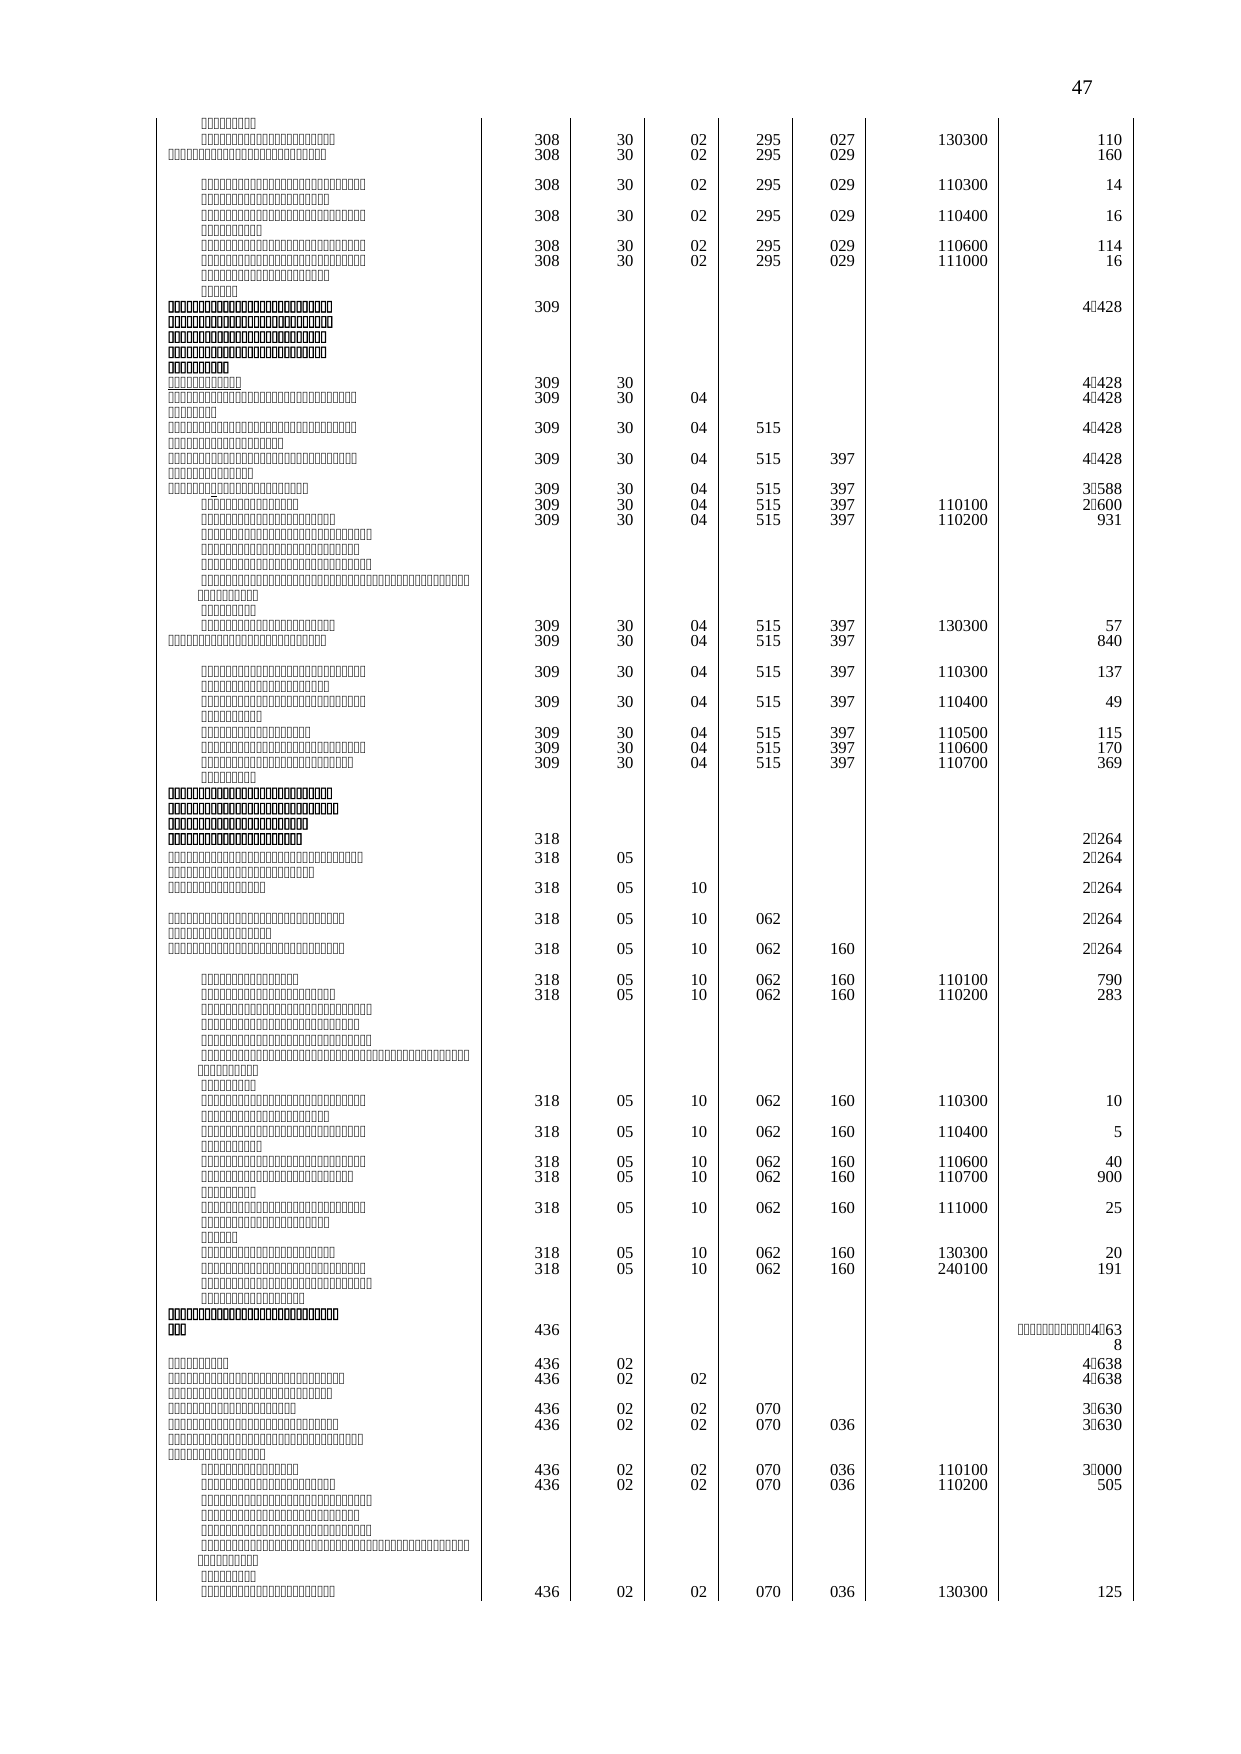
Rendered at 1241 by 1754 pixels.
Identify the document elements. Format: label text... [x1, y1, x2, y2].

table_cell  [571, 1388, 644, 1418]
table_cell  [645, 1247, 718, 1262]
table_cell    [157, 1263, 481, 1308]
table_cell  [999, 1373, 1133, 1388]
table_cell  [482, 757, 570, 787]
table_cell [866, 1418, 998, 1464]
table_cell  [719, 240, 792, 255]
table_cell  [866, 1095, 998, 1126]
table_cell  [793, 209, 865, 240]
table_cell  [999, 209, 1133, 240]
table_cell  [719, 1479, 792, 1586]
table_cell  [999, 1388, 1133, 1418]
table_cell  [645, 498, 718, 513]
table_cell [793, 1388, 865, 1418]
table_cell  [482, 913, 570, 943]
table_cell   [157, 696, 481, 726]
table_cell [866, 1388, 998, 1418]
table_cell [645, 852, 718, 882]
table_cell  [571, 913, 644, 943]
table_cell  [793, 1095, 865, 1126]
table_cell  [719, 1263, 792, 1308]
table_cell  [999, 1479, 1133, 1586]
table_cell  [571, 742, 644, 757]
table_cell  [793, 1171, 865, 1202]
table_cell  [482, 1171, 570, 1202]
table_cell   [157, 666, 481, 696]
table_cell  [866, 696, 998, 726]
table_cell [866, 149, 998, 179]
table_cell  [645, 1171, 718, 1202]
table_cell  [157, 483, 481, 498]
table_cell  [793, 726, 865, 742]
table_cell     [157, 787, 481, 852]
table_cell  [719, 483, 792, 498]
table_cell  [571, 483, 644, 498]
table_cell  [866, 209, 998, 240]
table_cell  [999, 666, 1133, 696]
table_cell [645, 301, 718, 377]
table_cell  [157, 974, 481, 989]
table_cell  [866, 620, 998, 635]
table_cell [719, 1373, 792, 1388]
table_cell  [645, 1586, 718, 1601]
table_cell [719, 787, 792, 852]
table_cell [793, 882, 865, 913]
table_cell  [866, 974, 998, 989]
table_cell  [571, 240, 644, 255]
table_cell  [482, 1464, 570, 1479]
table_cell  [999, 913, 1133, 943]
table_cell  [793, 696, 865, 726]
table_cell  [999, 1358, 1133, 1373]
table_cell  [999, 301, 1133, 377]
table_cell  [482, 852, 570, 882]
table_cell  [645, 453, 718, 483]
table_cell  [482, 483, 570, 498]
table_cell  [482, 787, 570, 852]
table_cell  [793, 1464, 865, 1479]
table_cell  [866, 1247, 998, 1262]
table_cell  [571, 666, 644, 696]
table_cell [571, 118, 644, 133]
table_cell [793, 1358, 865, 1373]
table_cell   [157, 1171, 481, 1202]
table_cell [571, 787, 644, 852]
table_cell  [999, 240, 1133, 255]
table_cell  [157, 620, 481, 635]
table_cell [645, 118, 718, 133]
table_cell  [866, 255, 998, 301]
table_cell  [719, 943, 792, 973]
table_cell  [157, 240, 481, 255]
table_cell  [999, 392, 1133, 422]
table_cell   [157, 1388, 481, 1418]
table_cell  [645, 696, 718, 726]
table_cell  [645, 635, 718, 666]
table_cell  [999, 1202, 1133, 1247]
table_cell  [793, 635, 865, 666]
table_cell  [719, 1171, 792, 1202]
table_cell  [866, 726, 998, 742]
table_cell  [482, 726, 570, 742]
table_cell  [482, 453, 570, 483]
table_cell  [793, 1247, 865, 1262]
table_cell  [571, 1126, 644, 1156]
table_cell  [793, 1126, 865, 1156]
table_cell   [157, 1095, 481, 1126]
table_cell  [866, 1479, 998, 1586]
table_cell   [157, 422, 481, 453]
table_cell [793, 301, 865, 377]
table_cell  [645, 392, 718, 422]
table_cell  [482, 392, 570, 422]
table_cell  [793, 666, 865, 696]
table_cell  [866, 1586, 998, 1601]
table_cell  [571, 974, 644, 989]
table_cell  [719, 1126, 792, 1156]
table_cell  [482, 422, 570, 453]
table_cell  [793, 1202, 865, 1247]
table_cell  [866, 179, 998, 209]
table_cell  [793, 149, 865, 179]
table_cell  [866, 1126, 998, 1156]
table_cell  [157, 742, 481, 757]
table_cell  [999, 1126, 1133, 1156]
table_cell  [482, 1358, 570, 1373]
table_cell  [482, 1247, 570, 1262]
table_cell  [999, 696, 1133, 726]
table_cell [793, 392, 865, 422]
table_cell  [157, 1358, 481, 1373]
table_cell  [866, 666, 998, 696]
table_cell  [999, 1263, 1133, 1308]
table_cell [866, 1373, 998, 1388]
table_cell [719, 882, 792, 913]
table_cell  [571, 757, 644, 787]
table_cell  [793, 620, 865, 635]
table_cell  [793, 255, 865, 301]
table_cell  [719, 757, 792, 787]
table_cell [866, 422, 998, 453]
table_cell  [482, 974, 570, 989]
table_cell  [999, 483, 1133, 498]
table_cell  [719, 1156, 792, 1171]
table_cell [866, 301, 998, 377]
table_cell  [571, 1156, 644, 1171]
table_cell  [645, 133, 718, 148]
table_cell [793, 787, 865, 852]
table_cell  [157, 1586, 481, 1601]
table_cell  [793, 483, 865, 498]
table_cell  [482, 666, 570, 696]
table_cell  [999, 179, 1133, 209]
table_cell  [482, 1126, 570, 1156]
table_cell  [719, 913, 792, 943]
table_cell  [999, 620, 1133, 635]
table_cell  [719, 1247, 792, 1262]
table_cell [866, 635, 998, 666]
table_cell  [645, 1156, 718, 1171]
table_cell  [645, 240, 718, 255]
table_cell  [793, 179, 865, 209]
table_cell  [719, 620, 792, 635]
table_cell  [719, 742, 792, 757]
table_cell  [157, 118, 481, 133]
table_cell  [645, 1263, 718, 1308]
table_cell    [157, 255, 481, 301]
table_cell  [719, 974, 792, 989]
table_cell  [571, 1171, 644, 1202]
table_cell  [482, 1479, 570, 1586]
table_cell  [571, 255, 644, 301]
table_cell [719, 118, 792, 133]
table_cell  [482, 1263, 570, 1308]
table_cell  [157, 133, 481, 148]
table_cell  [793, 1263, 865, 1308]
table_cell [719, 301, 792, 377]
table_cell   [157, 1126, 481, 1156]
table_cell  [999, 852, 1133, 882]
table_cell  [793, 1479, 865, 1586]
table_cell  [793, 989, 865, 1095]
table_cell  [571, 453, 644, 483]
table_cell [645, 1358, 718, 1373]
table_cell       [157, 1479, 481, 1586]
table_cell [793, 852, 865, 882]
table_cell [645, 1308, 718, 1357]
table_cell   [157, 852, 481, 882]
table_cell  [571, 1247, 644, 1262]
table_cell  [571, 133, 644, 148]
table_cell  [866, 514, 998, 620]
table_cell  [571, 1373, 644, 1388]
table_cell  [571, 179, 644, 209]
table_cell  [571, 620, 644, 635]
table_cell  [571, 377, 644, 392]
table_cell  [157, 726, 481, 742]
table_cell  [999, 1156, 1133, 1171]
table_cell  [482, 133, 570, 148]
table_cell  [157, 1156, 481, 1171]
table_cell  [866, 498, 998, 513]
table_cell  [999, 635, 1133, 666]
table_cell  [571, 989, 644, 1095]
table_cell    [157, 1202, 481, 1247]
table_cell [866, 453, 998, 483]
table_cell  [719, 1202, 792, 1247]
table_cell  [719, 422, 792, 453]
table_cell  [793, 453, 865, 483]
table_cell [719, 1358, 792, 1373]
table_cell  [482, 301, 570, 377]
table_cell  [999, 1095, 1133, 1126]
table_cell  [571, 852, 644, 882]
table_cell [866, 913, 998, 943]
table_cell  [645, 726, 718, 742]
table_cell  [866, 240, 998, 255]
table_cell  [645, 149, 718, 179]
table_cell  [793, 240, 865, 255]
table_cell       [157, 514, 481, 620]
table_cell  [571, 422, 644, 453]
table_cell  [999, 989, 1133, 1095]
table_cell  [719, 179, 792, 209]
table_cell  [999, 1464, 1133, 1479]
table_cell  [482, 1586, 570, 1601]
table_cell  [571, 1095, 644, 1126]
table_cell  [482, 1388, 570, 1418]
table_cell  [571, 882, 644, 913]
table_cell  [793, 757, 865, 787]
table_cell   [157, 1308, 481, 1357]
table_cell  [793, 742, 865, 757]
table_cell  [866, 1263, 998, 1308]
table_cell  [571, 1479, 644, 1586]
table_cell   [157, 209, 481, 240]
table_cell  [482, 943, 570, 973]
table_cell  [645, 1464, 718, 1479]
table_cell  [645, 742, 718, 757]
table_cell  [719, 133, 792, 148]
table_cell  [999, 1247, 1133, 1262]
table_cell  [482, 696, 570, 726]
table_cell      [157, 301, 481, 377]
table_cell [793, 422, 865, 453]
table_cell  [719, 989, 792, 1095]
table_cell  [571, 1202, 644, 1247]
table_cell  [719, 209, 792, 240]
table_cell  [645, 483, 718, 498]
table_cell  [571, 726, 644, 742]
table_cell  [571, 696, 644, 726]
table_cell  [793, 514, 865, 620]
table_cell  [482, 377, 570, 392]
table_cell  [157, 882, 481, 913]
table_cell  [793, 1586, 865, 1601]
table_cell  [793, 974, 865, 989]
table_cell  [482, 1373, 570, 1388]
table_cell [793, 118, 865, 133]
table_cell   [157, 179, 481, 209]
table_cell  [793, 1156, 865, 1171]
table_cell  [645, 989, 718, 1095]
table_cell  [482, 620, 570, 635]
table_cell  [571, 498, 644, 513]
table_cell  [793, 498, 865, 513]
table_cell  [719, 1586, 792, 1601]
table_cell  [999, 133, 1133, 148]
table_cell  [157, 498, 481, 513]
table_cell  [719, 635, 792, 666]
table_cell  [571, 1418, 644, 1464]
table_cell  [482, 209, 570, 240]
table_cell [645, 377, 718, 392]
table_cell  [482, 882, 570, 913]
table_cell  [645, 1418, 718, 1464]
table_cell  [157, 149, 481, 179]
table_cell  [482, 240, 570, 255]
table_cell  [482, 255, 570, 301]
table_cell    [157, 1418, 481, 1464]
table_cell  [645, 1388, 718, 1418]
table_cell  [719, 1464, 792, 1479]
table_cell  [999, 1418, 1133, 1464]
table_cell  [571, 392, 644, 422]
table_cell  [719, 666, 792, 696]
table_cell  [999, 255, 1133, 301]
table_cell  [157, 377, 481, 392]
table_cell  [645, 1126, 718, 1156]
table_cell  [482, 149, 570, 179]
table_cell  [482, 1156, 570, 1171]
table_cell  [866, 133, 998, 148]
table_cell  [482, 742, 570, 757]
table_cell [793, 377, 865, 392]
table_cell [719, 1308, 792, 1357]
table_cell  [999, 1308, 1133, 1357]
table_cell  [645, 882, 718, 913]
table_cell  [482, 1202, 570, 1247]
table_cell  [719, 1095, 792, 1126]
table_cell  [645, 974, 718, 989]
table_cell [482, 118, 570, 133]
table_cell   [157, 453, 481, 483]
table_cell  [719, 1418, 792, 1464]
table_cell [793, 1373, 865, 1388]
table_cell  [645, 620, 718, 635]
table_cell [866, 787, 998, 852]
table_cell [866, 392, 998, 422]
table_cell  [157, 943, 481, 973]
table_cell  [482, 1308, 570, 1357]
table_cell  [482, 1418, 570, 1464]
table_cell       [157, 989, 481, 1095]
table_cell  [571, 1586, 644, 1601]
table_cell [866, 1308, 998, 1357]
table_cell [719, 852, 792, 882]
table_cell  [999, 377, 1133, 392]
table_cell  [866, 742, 998, 757]
table_cell [719, 392, 792, 422]
table_cell  [482, 989, 570, 1095]
table_cell  [645, 913, 718, 943]
table_cell  [719, 1388, 792, 1418]
table_cell  [482, 635, 570, 666]
table_cell  [793, 133, 865, 148]
table_cell  [866, 1156, 998, 1171]
table_cell  [645, 1095, 718, 1126]
table_cell  [999, 787, 1133, 852]
table_cell  [999, 1171, 1133, 1202]
table_cell  [571, 1263, 644, 1308]
table_cell  [645, 943, 718, 973]
table_cell  [719, 453, 792, 483]
table_cell  [793, 943, 865, 973]
table_cell  [866, 1464, 998, 1479]
table_cell [999, 118, 1133, 133]
table_cell [793, 913, 865, 943]
table_cell [793, 1308, 865, 1357]
table_cell [866, 377, 998, 392]
table_cell  [999, 149, 1133, 179]
table_cell  [645, 514, 718, 620]
table_cell  [866, 757, 998, 787]
table_cell  [999, 514, 1133, 620]
table_cell [866, 1358, 998, 1373]
table_cell  [645, 757, 718, 787]
table_cell   [157, 757, 481, 787]
table_cell  [482, 498, 570, 513]
table_cell  [482, 179, 570, 209]
table_cell  [999, 453, 1133, 483]
table_cell  [645, 255, 718, 301]
table_cell [866, 943, 998, 973]
table_cell  [571, 1464, 644, 1479]
table_cell  [571, 1358, 644, 1373]
table_cell [866, 852, 998, 882]
table_cell  [719, 726, 792, 742]
table_cell  [645, 666, 718, 696]
table_cell  [571, 943, 644, 973]
table_cell [866, 882, 998, 913]
table_cell [866, 483, 998, 498]
table_cell  [571, 149, 644, 179]
table_cell  [999, 742, 1133, 757]
table_cell  [571, 635, 644, 666]
table_cell  [482, 1095, 570, 1126]
table_cell [645, 787, 718, 852]
table_cell  [719, 149, 792, 179]
table_cell   [157, 913, 481, 943]
table_cell  [719, 696, 792, 726]
table_cell  [157, 1464, 481, 1479]
table_cell  [157, 1373, 481, 1388]
table_cell  [999, 943, 1133, 973]
table_cell  [645, 422, 718, 453]
table_cell  [999, 882, 1133, 913]
table_cell  [793, 1418, 865, 1464]
table_cell  [645, 1373, 718, 1388]
table_cell  [866, 1171, 998, 1202]
table_cell  [157, 1247, 481, 1262]
table_cell  [719, 498, 792, 513]
table_cell  [866, 1202, 998, 1247]
table_cell  [645, 1202, 718, 1247]
table_cell [866, 118, 998, 133]
table_cell  [999, 422, 1133, 453]
table_cell  [866, 989, 998, 1095]
table_cell  [645, 179, 718, 209]
table_cell  [157, 635, 481, 666]
table_cell  [999, 498, 1133, 513]
table_cell  [645, 209, 718, 240]
table_cell [571, 1308, 644, 1357]
table_cell  [999, 726, 1133, 742]
table_cell  [719, 255, 792, 301]
table_cell  [482, 514, 570, 620]
table_cell  [999, 757, 1133, 787]
table_cell  [645, 1479, 718, 1586]
table_cell [719, 377, 792, 392]
table_cell  [571, 514, 644, 620]
table_cell [571, 301, 644, 377]
table_cell  [719, 514, 792, 620]
table_cell   [157, 392, 481, 422]
table_cell  [571, 209, 644, 240]
table_cell  [999, 974, 1133, 989]
table_cell  [999, 1586, 1133, 1601]
